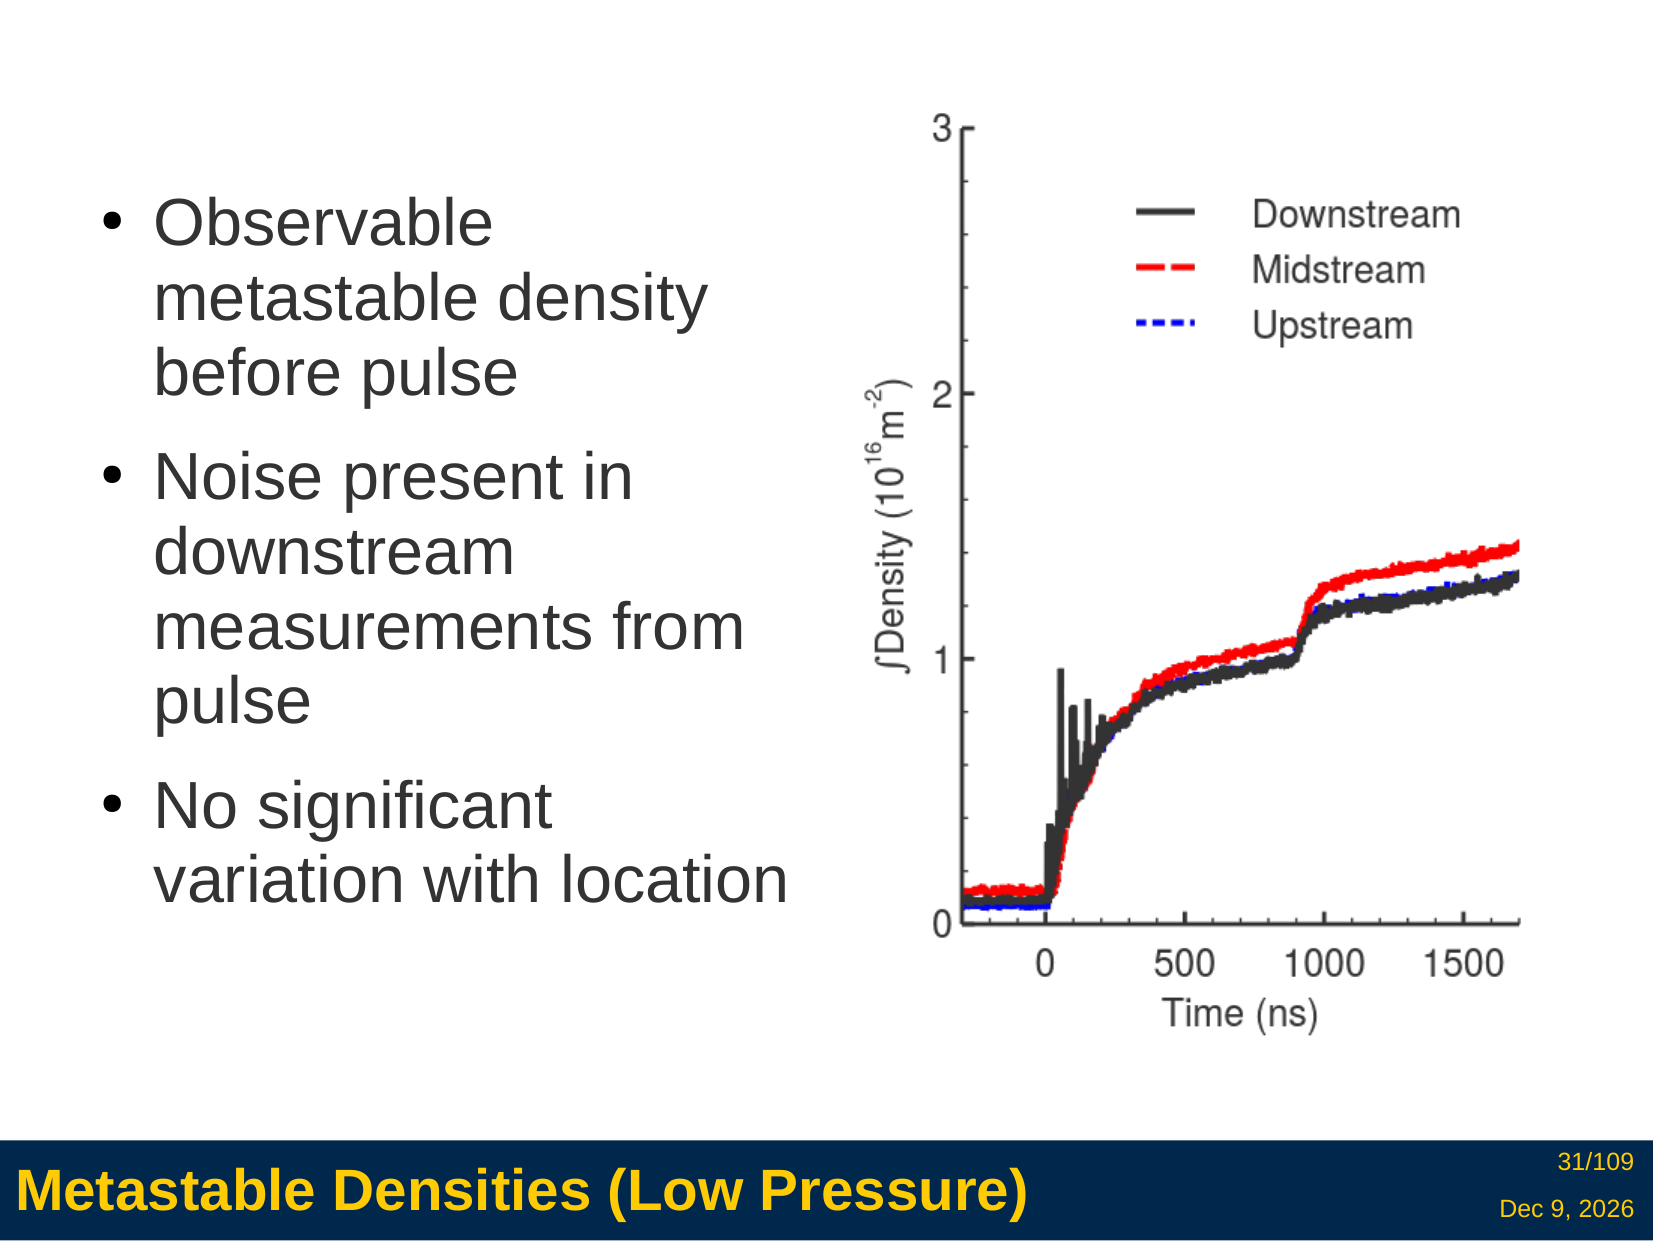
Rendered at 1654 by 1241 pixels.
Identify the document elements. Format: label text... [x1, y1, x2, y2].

list Observable metastable density before pulse Noise present in downstream measurements from pulse No significant variation with location [82, 75, 809, 1028]
title Metastable Densities (Low Pressure) [14, 1140, 1380, 1241]
picture [812, 91, 1557, 1037]
